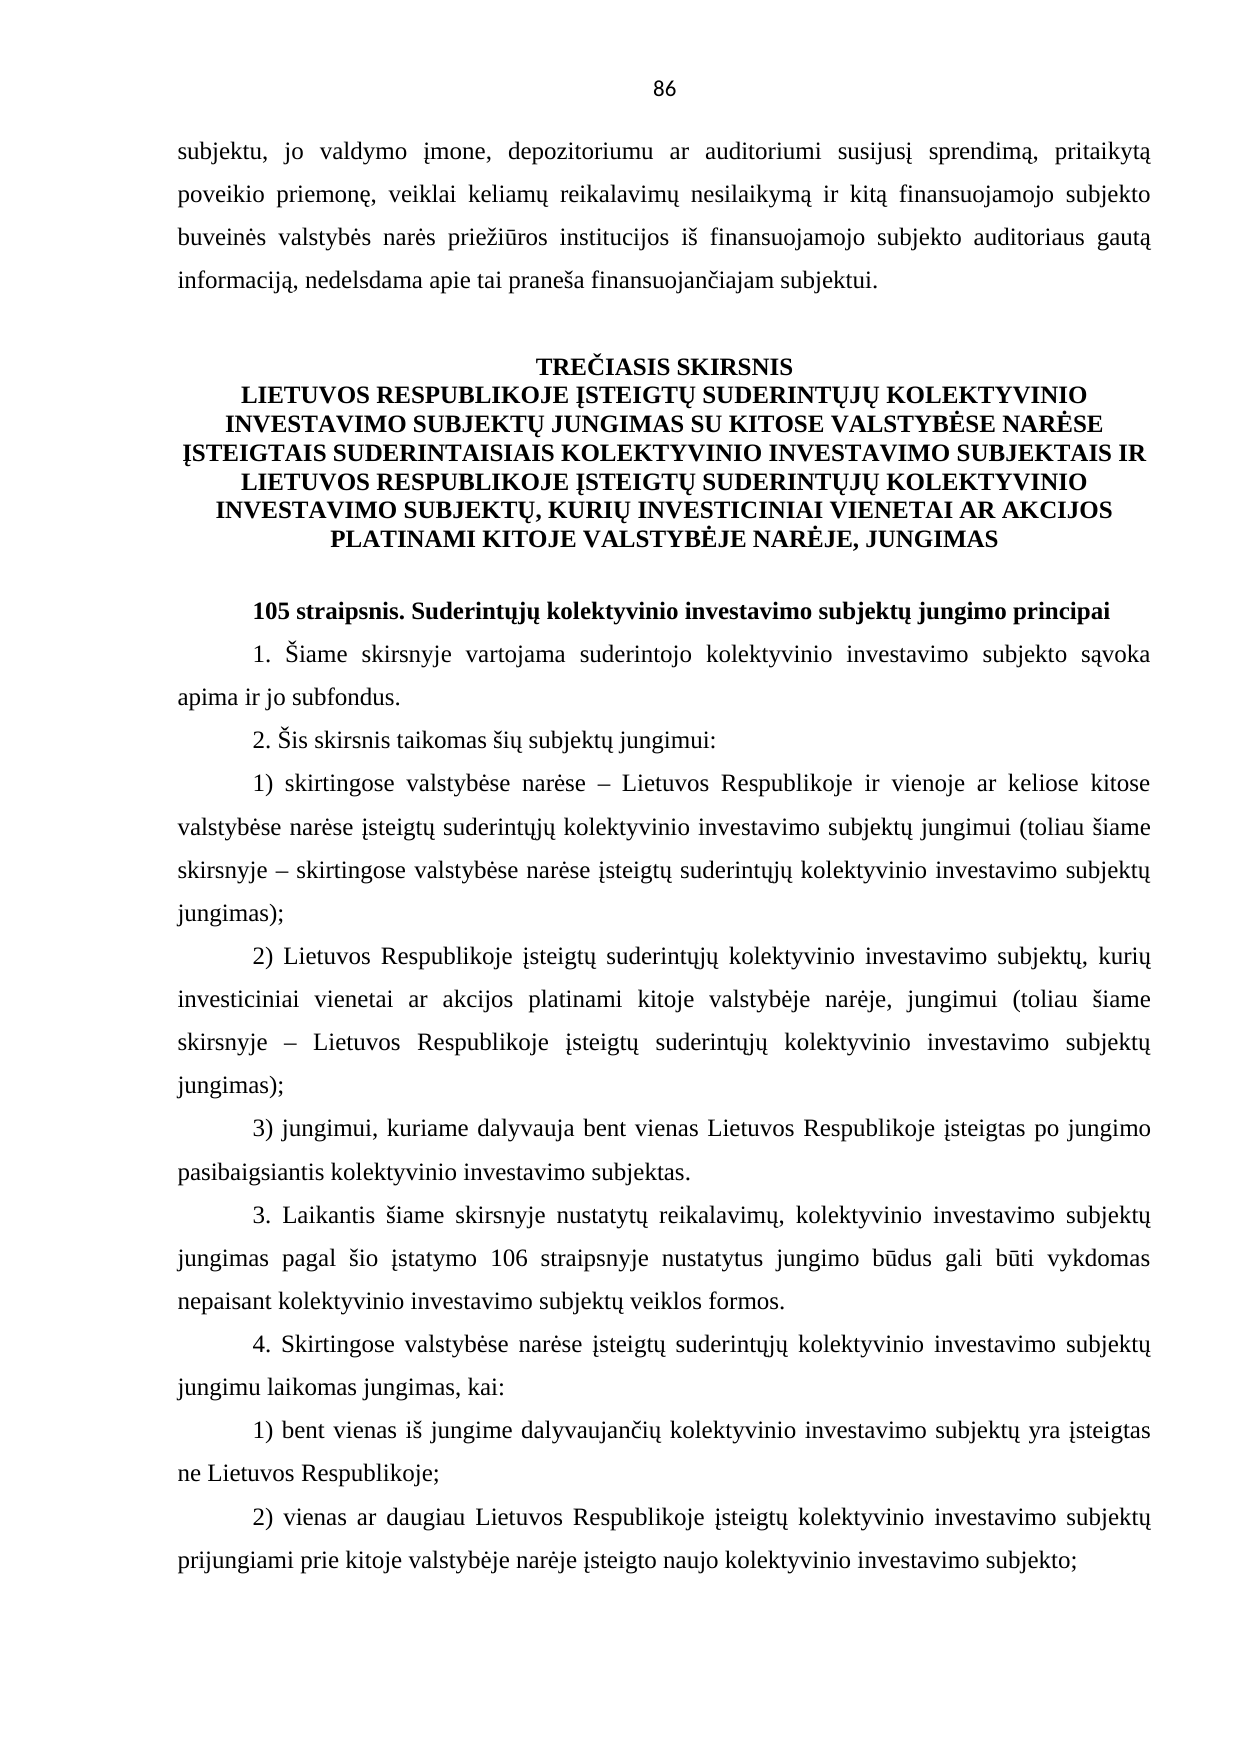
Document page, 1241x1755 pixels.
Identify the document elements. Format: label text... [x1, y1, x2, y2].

text 2) vienas ar daugiau Lietuvos Respublikoje įsteigtų kolektyvinio investavimo subjektų prijungiami prie kitoje valstybėje narėje įsteigto naujo kolektyvinio investavimo subjekto; [177, 1502, 1152, 1573]
text 105 straipsnis. Suderintųjų kolektyvinio investavimo subjektų jungimo principai [252, 596, 1152, 625]
text 4. Skirtingose valstybėse narėse įsteigtų suderintųjų kolektyvinio investavimo subjektų jungimu laikomas jungimas, kai: [177, 1329, 1152, 1401]
text 2) Lietuvos Respublikoje įsteigtų suderintųjų kolektyvinio investavimo subjektų, kurių investiciniai vienetai ar akcijos platinami kitoje valstybėje narėje, jungimui (toliau šiame skirsnyje – Lietuvos Respublikoje įsteigtų suderintųjų kolektyvinio investavimo subjektų jungimas); [177, 941, 1152, 1099]
text subjektu, jo valdymo įmone, depozitoriumu ar auditoriumi susijusį sprendimą, pritaikytą poveikio priemonę, veiklai keliamų reikalavimų nesilaikymą ir kitą finansuojamojo subjekto buveinės valstybės narės priežiūros institucijos iš finansuojamojo subjekto auditoriaus gautą informaciją, nedelsdama apie tai praneša finansuojančiajam subjektui. [177, 136, 1152, 294]
text 3. Laikantis šiame skirsnyje nustatytų reikalavimų, kolektyvinio investavimo subjektų jungimas pagal šio įstatymo 106 straipsnyje nustatytus jungimo būdus gali būti vykdomas nepaisant kolektyvinio investavimo subjektų veiklos formos. [177, 1200, 1152, 1315]
text TREČIASIS SKIRSNIS [177, 352, 1152, 380]
text 1) bent vienas iš jungime dalyvaujančių kolektyvinio investavimo subjektų yra įsteigtas ne Lietuvos Respublikoje; [177, 1415, 1152, 1487]
text 1) skirtingose valstybėse narėse – Lietuvos Respublikoje ir vienoje ar keliose kitose valstybėse narėse įsteigtų suderintųjų kolektyvinio investavimo subjektų jungimui (toliau šiame skirsnyje – skirtingose valstybėse narėse įsteigtų suderintųjų kolektyvinio investavimo subjektų jungimas); [177, 768, 1152, 927]
text 3) jungimui, kuriame dalyvauja bent vienas Lietuvos Respublikoje įsteigtas po jungimo pasibaigsiantis kolektyvinio investavimo subjektas. [177, 1113, 1152, 1185]
text LIETUVOS RESPUBLIKOJE ĮSTEIGTŲ SUDERINTŲJŲ KOLEKTYVINIO INVESTAVIMO SUBJEKTŲ JUNGIMAS SU KITOSE VALSTYBĖSE NARĖSE ĮSTEIGTAIS SUDERINTAISIAIS KOLEKTYVINIO INVESTAVIMO SUBJEKTAIS IR LIETUVOS RESPUBLIKOJE ĮSTEIGTŲ SUDERINTŲJŲ KOLEKTYVINIO INVESTAVIMO SUBJEKTŲ, KURIŲ INVESTICINIAI VIENETAI AR AKCIJOS PLATINAMI KITOJE VALSTYBĖJE NARĖJE, JUNGIMAS [177, 380, 1152, 553]
text 2. Šis skirsnis taikomas šių subjektų jungimui: [177, 725, 1152, 754]
text 1. Šiame skirsnyje vartojama suderintojo kolektyvinio investavimo subjekto sąvoka apima ir jo subfondus. [177, 639, 1152, 711]
